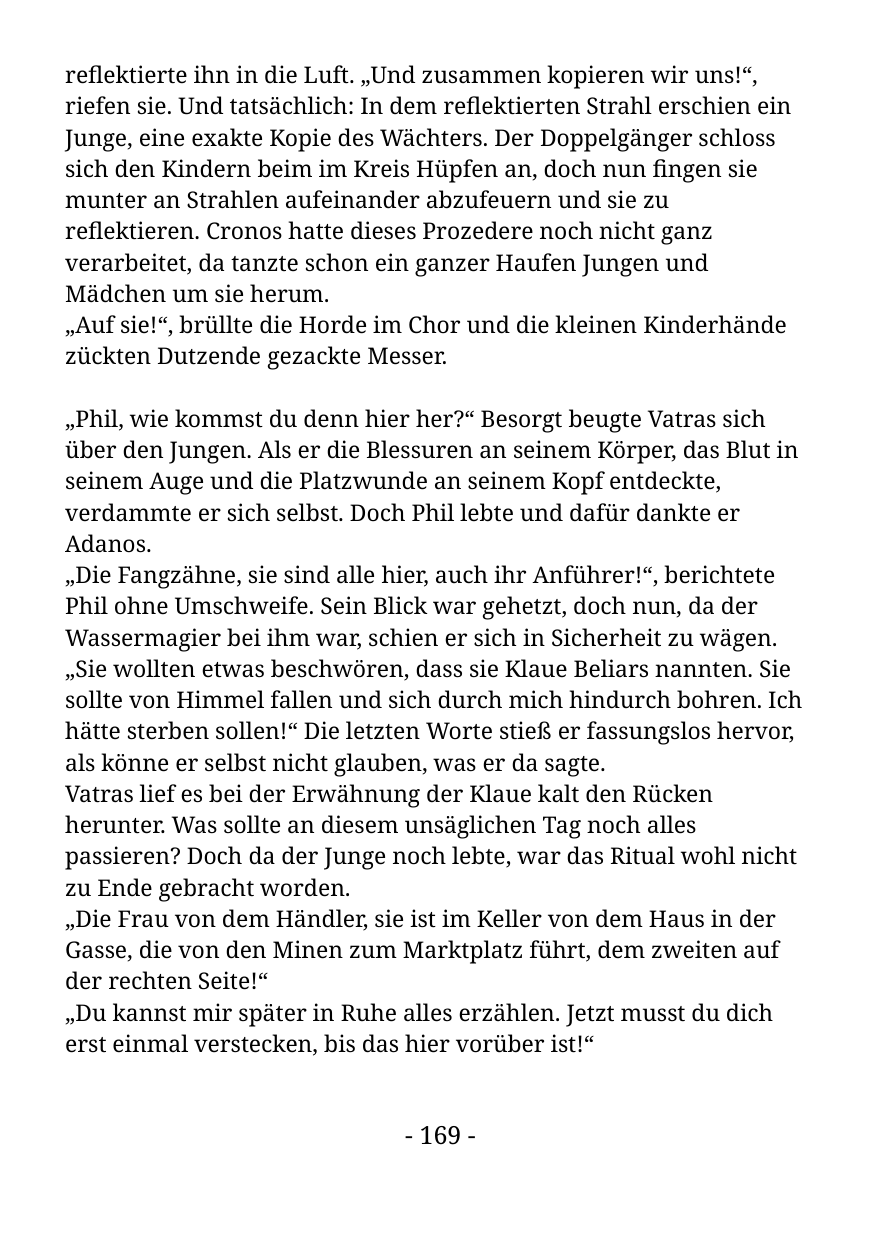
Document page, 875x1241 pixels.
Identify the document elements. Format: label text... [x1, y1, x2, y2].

text reflektierte ihn in die Luft. „Und zusammen kopieren wir uns!“, riefen sie. Und tatsächlich: In dem reflektierten Strahl erschien ein Junge, eine exakte Kopie des Wächters. Der Doppelgänger schloss sich den Kindern beim im Kreis Hüpfen an, doch nun fingen sie munter an Strahlen aufeinander abzufeuern und sie zu reflektieren. Cronos hatte dieses Prozedere noch nicht ganz verarbeitet, da tanzte schon ein ganzer Haufen Jungen und Mädchen um sie herum. „Auf sie!“, brüllte die Horde im Chor und die kleinen Kinderhände zückten Dutzende gezackte Messer. „Phil, wie kommst du denn hier her?“ Besorgt beugte Vatras sich über den Jungen. Als er die Blessuren an seinem Körper, das Blut in seinem Auge und die Platzwunde an seinem Kopf entdeckte, verdammte er sich selbst. Doch Phil lebte und dafür dankte er Adanos. „Die Fangzähne, sie sind alle hier, auch ihr Anführer!“, berichtete Phil ohne Umschweife. Sein Blick war gehetzt, doch nun, da der Wassermagier bei ihm war, schien er sich in Sicherheit zu wägen. „Sie wollten etwas beschwören, dass sie Klaue Beliars nannten. Sie sollte von Himmel fallen und sich durch mich hindurch bohren. Ich hätte sterben sollen!“ Die letzten Worte stieß er fassungslos hervor, als könne er selbst nicht glauben, was er da sagte. Vatras lief es bei der Erwähnung der Klaue kalt den Rücken herunter. Was sollte an diesem unsäglichen Tag noch alles passieren? Doch da der Junge noch lebte, war das Ritual wohl nicht zu Ende gebracht worden. „Die Frau von dem Händler, sie ist im Keller von dem Haus in der Gasse, die von den Minen zum Marktplatz führt, dem zweiten auf der rechten Seite!“ „Du kannst mir später in Ruhe alles erzählen. Jetzt musst du dich erst einmal verstecken, bis das hier vorüber ist!“ [65, 59, 809, 1059]
